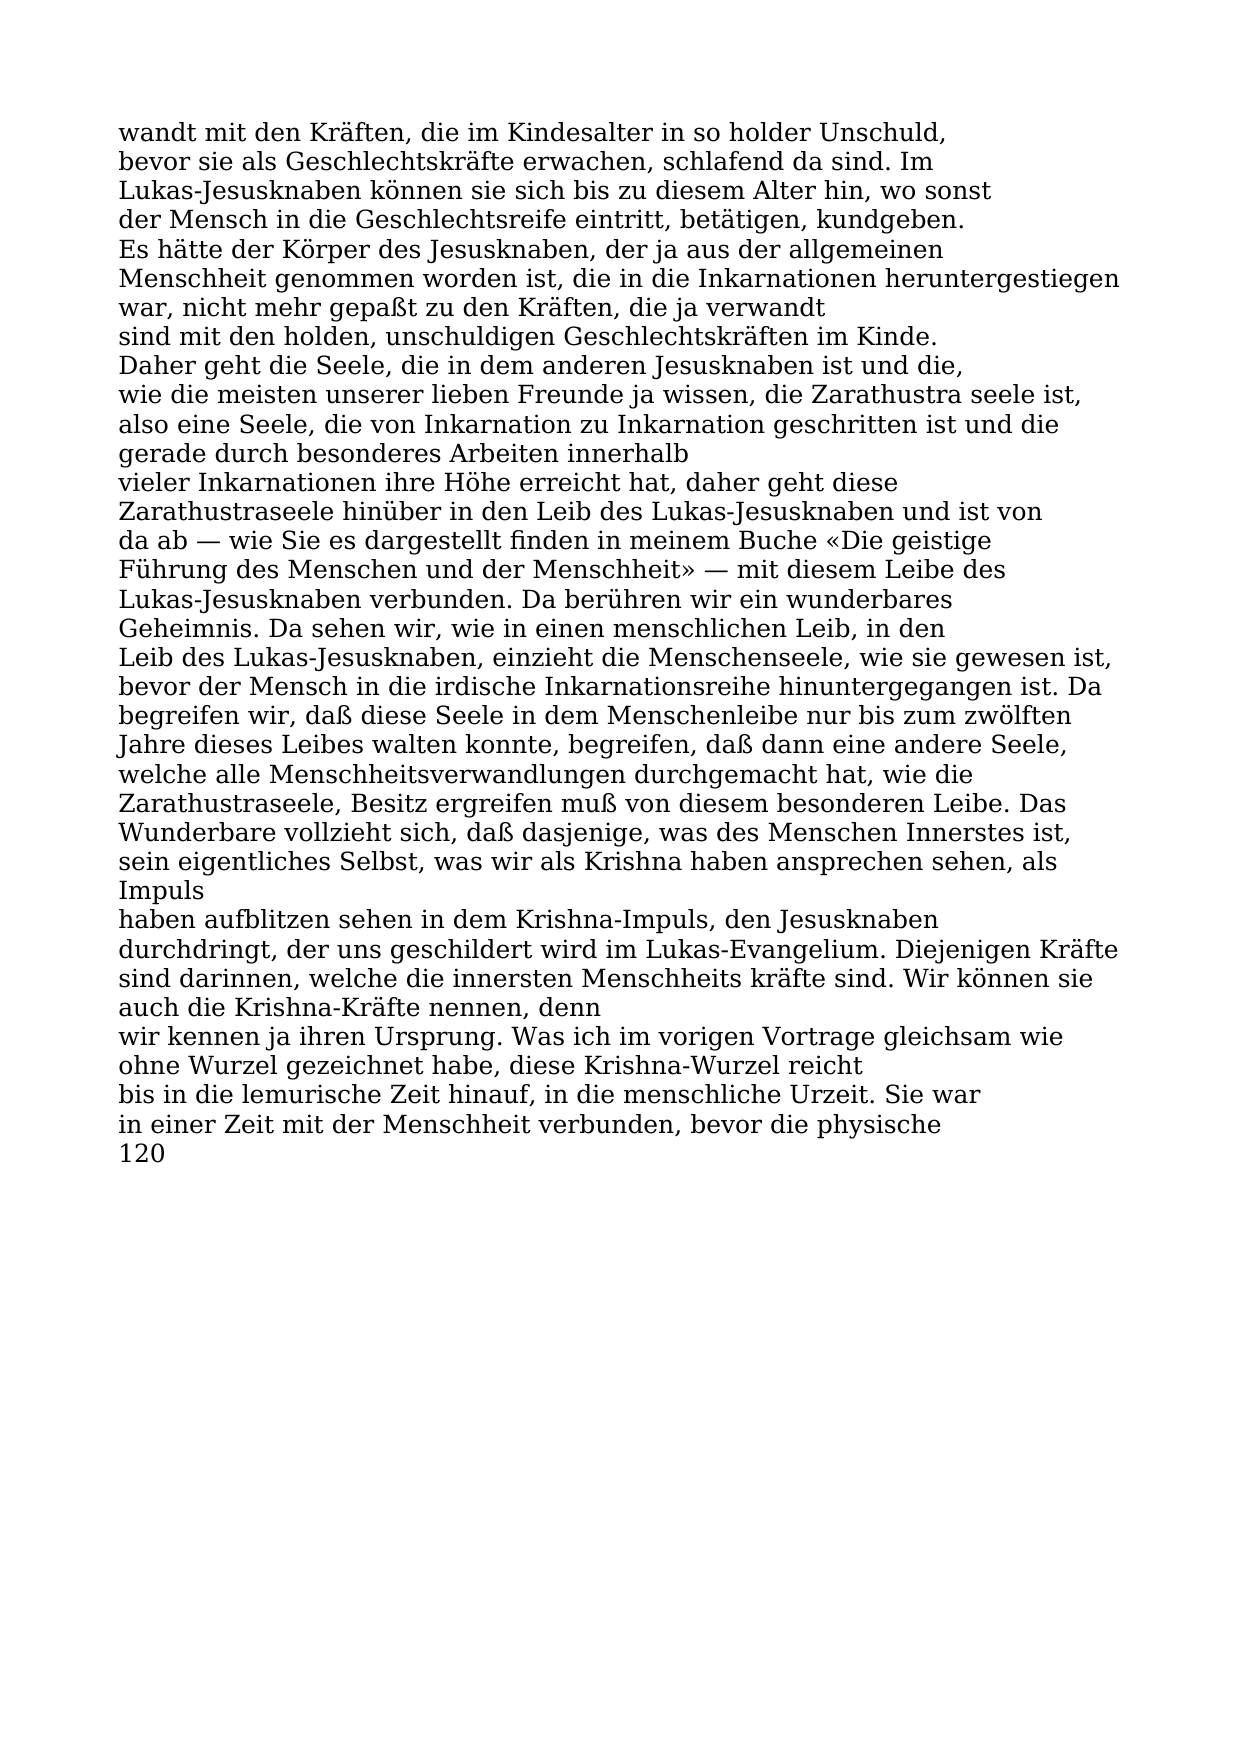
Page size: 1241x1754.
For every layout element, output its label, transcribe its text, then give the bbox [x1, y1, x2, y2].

text Lukas-Jesusknaben verbunden. Da berühren wir ein wunderbares [118, 585, 1122, 614]
text Leib des Lukas-Jesusknaben, einzieht die Menschenseele, wie sie gewesen ist, bevor der Mensch in die irdische Inkarnationsreihe hinuntergegangen ist. Da begreifen wir, daß diese Seele in dem Menschenleibe nur bis zum zwölften Jahre dieses Leibes walten konnte, begreifen, daß dann eine andere Seele, welche alle Menschheitsverwandlungen durchgemacht hat, wie die Zarathustraseele, Besitz ergreifen muß von diesem besonderen Leibe. Das Wunderbare vollzieht sich, daß dasjenige, was des Menschen Innerstes ist, sein eigentliches Selbst, was wir als Krishna haben ansprechen sehen, als Impuls [118, 643, 1122, 906]
text wandt mit den Kräften, die im Kindesalter in so holder Unschuld, [118, 118, 1122, 147]
text bis in die lemurische Zeit hinauf, in die menschliche Urzeit. Sie war [118, 1081, 1122, 1110]
text Daher geht die Seele, die in dem anderen Jesusknaben ist und die, [118, 351, 1122, 381]
text da ab — wie Sie es dargestellt finden in meinem Buche «Die geistige [118, 526, 1122, 556]
text haben aufblitzen sehen in dem Krishna-Impuls, den Jesusknaben [118, 906, 1122, 935]
text Geheimnis. Da sehen wir, wie in einen menschlichen Leib, in den [118, 614, 1122, 643]
text durchdringt, der uns geschildert wird im Lukas-Evangelium. Diejenigen Kräfte sind darinnen, welche die innersten Menschheits kräfte sind. Wir können sie auch die Krishna-Kräfte nennen, denn [118, 935, 1122, 1022]
text Führung des Menschen und der Menschheit» — mit diesem Leibe des [118, 556, 1122, 585]
text Es hätte der Körper des Jesusknaben, der ja aus der allgemeinen [118, 235, 1122, 264]
text wie die meisten unserer lieben Freunde ja wissen, die Zarathustra seele ist, also eine Seele, die von Inkarnation zu Inkarnation geschritten ist und die gerade durch besonderes Arbeiten innerhalb [118, 381, 1122, 468]
text wir kennen ja ihren Ursprung. Was ich im vorigen Vortrage gleichsam wie ohne Wurzel gezeichnet habe, diese Krishna-Wurzel reicht [118, 1022, 1122, 1081]
text sind mit den holden, unschuldigen Geschlechtskräften im Kinde. [118, 322, 1122, 351]
text Menschheit genommen worden ist, die in die Inkarnationen heruntergestiegen war, nicht mehr gepaßt zu den Kräften, die ja verwandt [118, 264, 1122, 322]
text 120 [118, 1139, 1122, 1168]
text bevor sie als Geschlechtskräfte erwachen, schlafend da sind. Im [118, 147, 1122, 176]
text Lukas-Jesusknaben können sie sich bis zu diesem Alter hin, wo sonst [118, 176, 1122, 206]
text der Mensch in die Geschlechtsreife eintritt, betätigen, kundgeben. [118, 206, 1122, 235]
text in einer Zeit mit der Menschheit verbunden, bevor die physische [118, 1110, 1122, 1139]
text vieler Inkarnationen ihre Höhe erreicht hat, daher geht diese Zarathustraseele hinüber in den Leib des Lukas-Jesusknaben und ist von [118, 468, 1122, 526]
